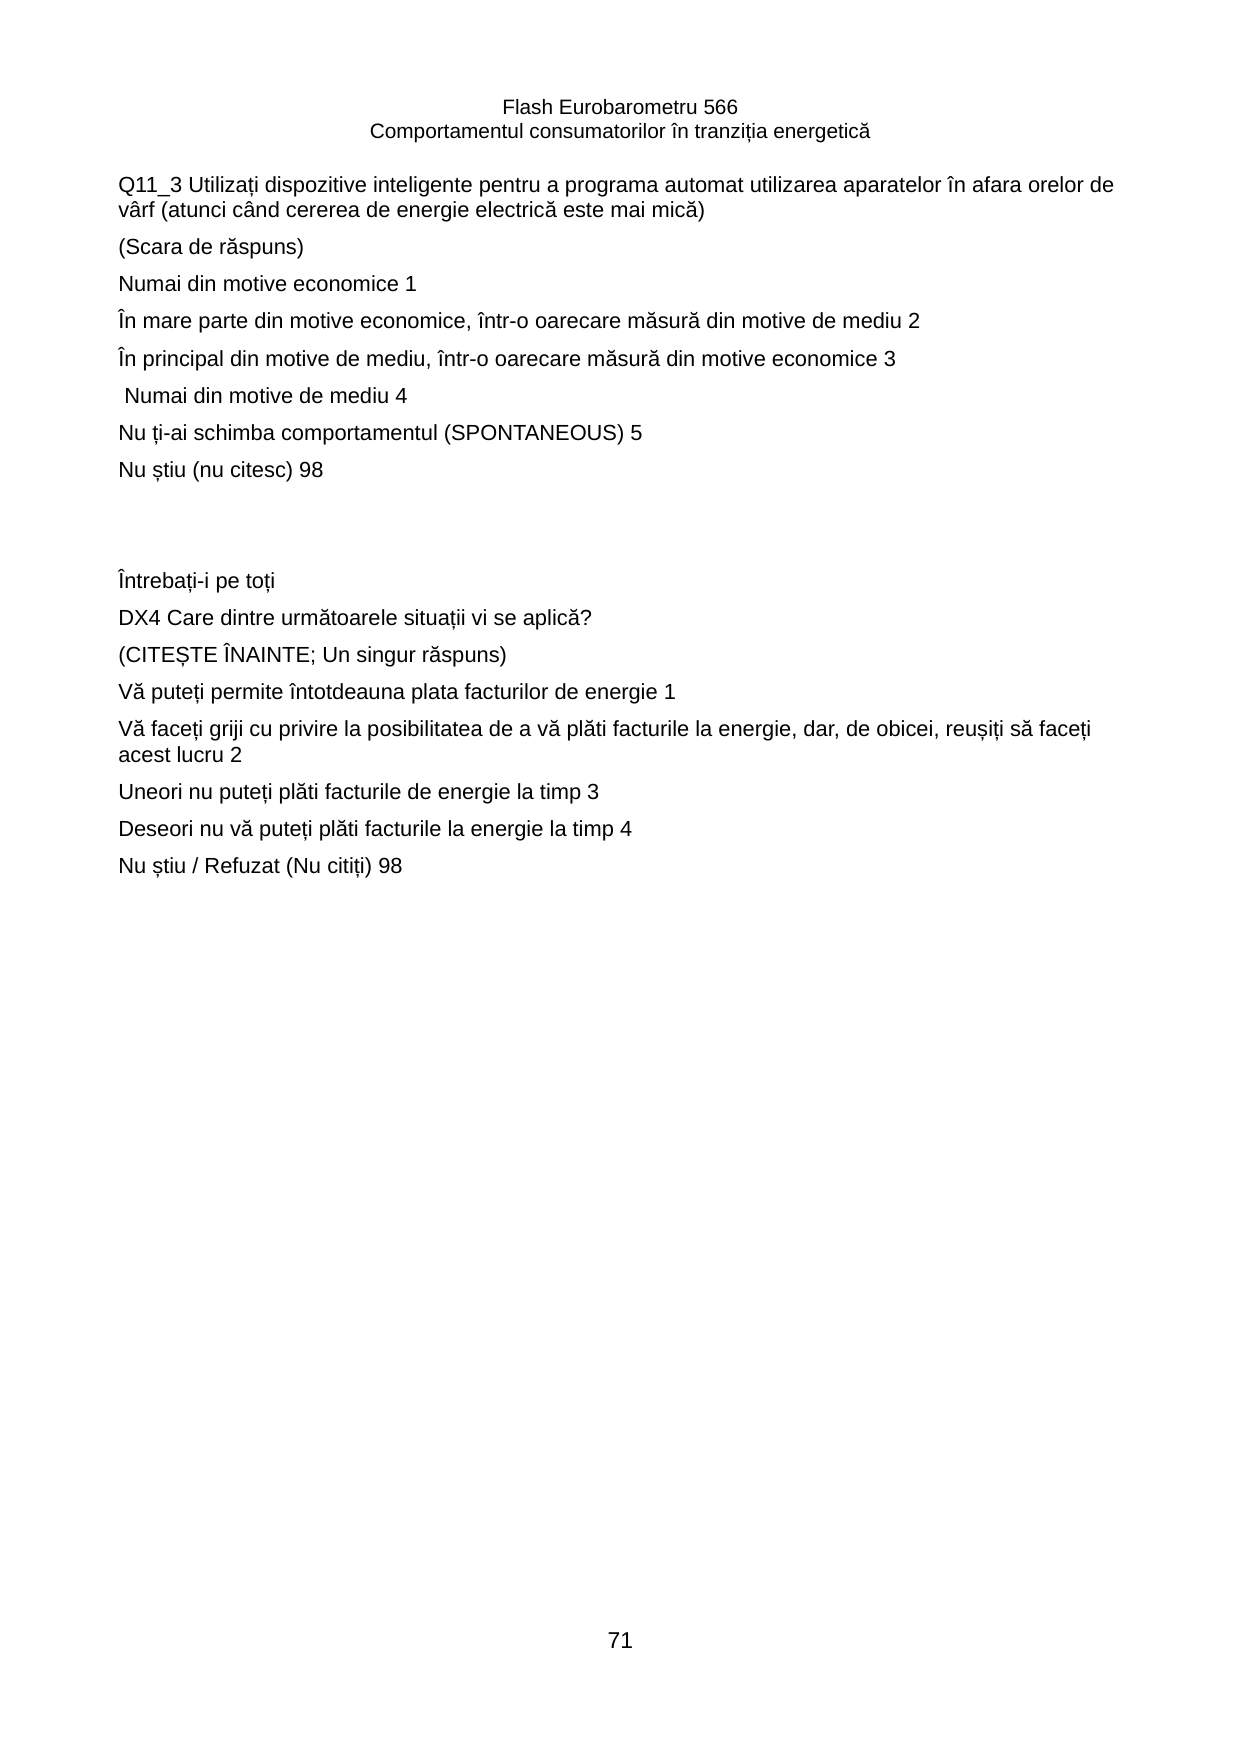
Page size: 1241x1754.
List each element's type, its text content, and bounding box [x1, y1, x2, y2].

text Nu știu / Refuzat (Nu citiți) 98 [118, 853, 1122, 878]
text Nu știu (nu citesc) 98 [118, 457, 1122, 482]
text (Scara de răspuns) [118, 234, 1122, 259]
text Numai din motive de mediu 4 [118, 382, 1122, 408]
text În mare parte din motive economice, într-o oarecare măsură din motive de mediu 2 [118, 308, 1122, 333]
text Vă puteți permite întotdeauna plata facturilor de energie 1 [118, 679, 1122, 704]
text Nu ți-ai schimba comportamentul (SPONTANEOUS) 5 [118, 419, 1122, 445]
text În principal din motive de mediu, într-o oarecare măsură din motive economice 3 [118, 345, 1122, 371]
text DX4 Care dintre următoarele situații vi se aplică? [118, 605, 1122, 630]
text Întrebați-i pe toți [118, 568, 1122, 593]
text Q11_3 Utilizați dispozitive inteligente pentru a programa automat utilizarea aparatelor în afara orelor de vârf (atunci când cererea de energie electrică este mai mică) [118, 172, 1122, 222]
text Uneori nu puteți plăti facturile de energie la timp 3 [118, 778, 1122, 804]
text Deseori nu vă puteți plăti facturile la energie la timp 4 [118, 816, 1122, 841]
text (CITEȘTE ÎNAINTE; Un singur răspuns) [118, 642, 1122, 667]
text Numai din motive economice 1 [118, 271, 1122, 296]
text Vă faceți griji cu privire la posibilitatea de a vă plăti facturile la energie, dar, de obicei, reușiți să faceți acest lucru 2 [118, 716, 1122, 767]
